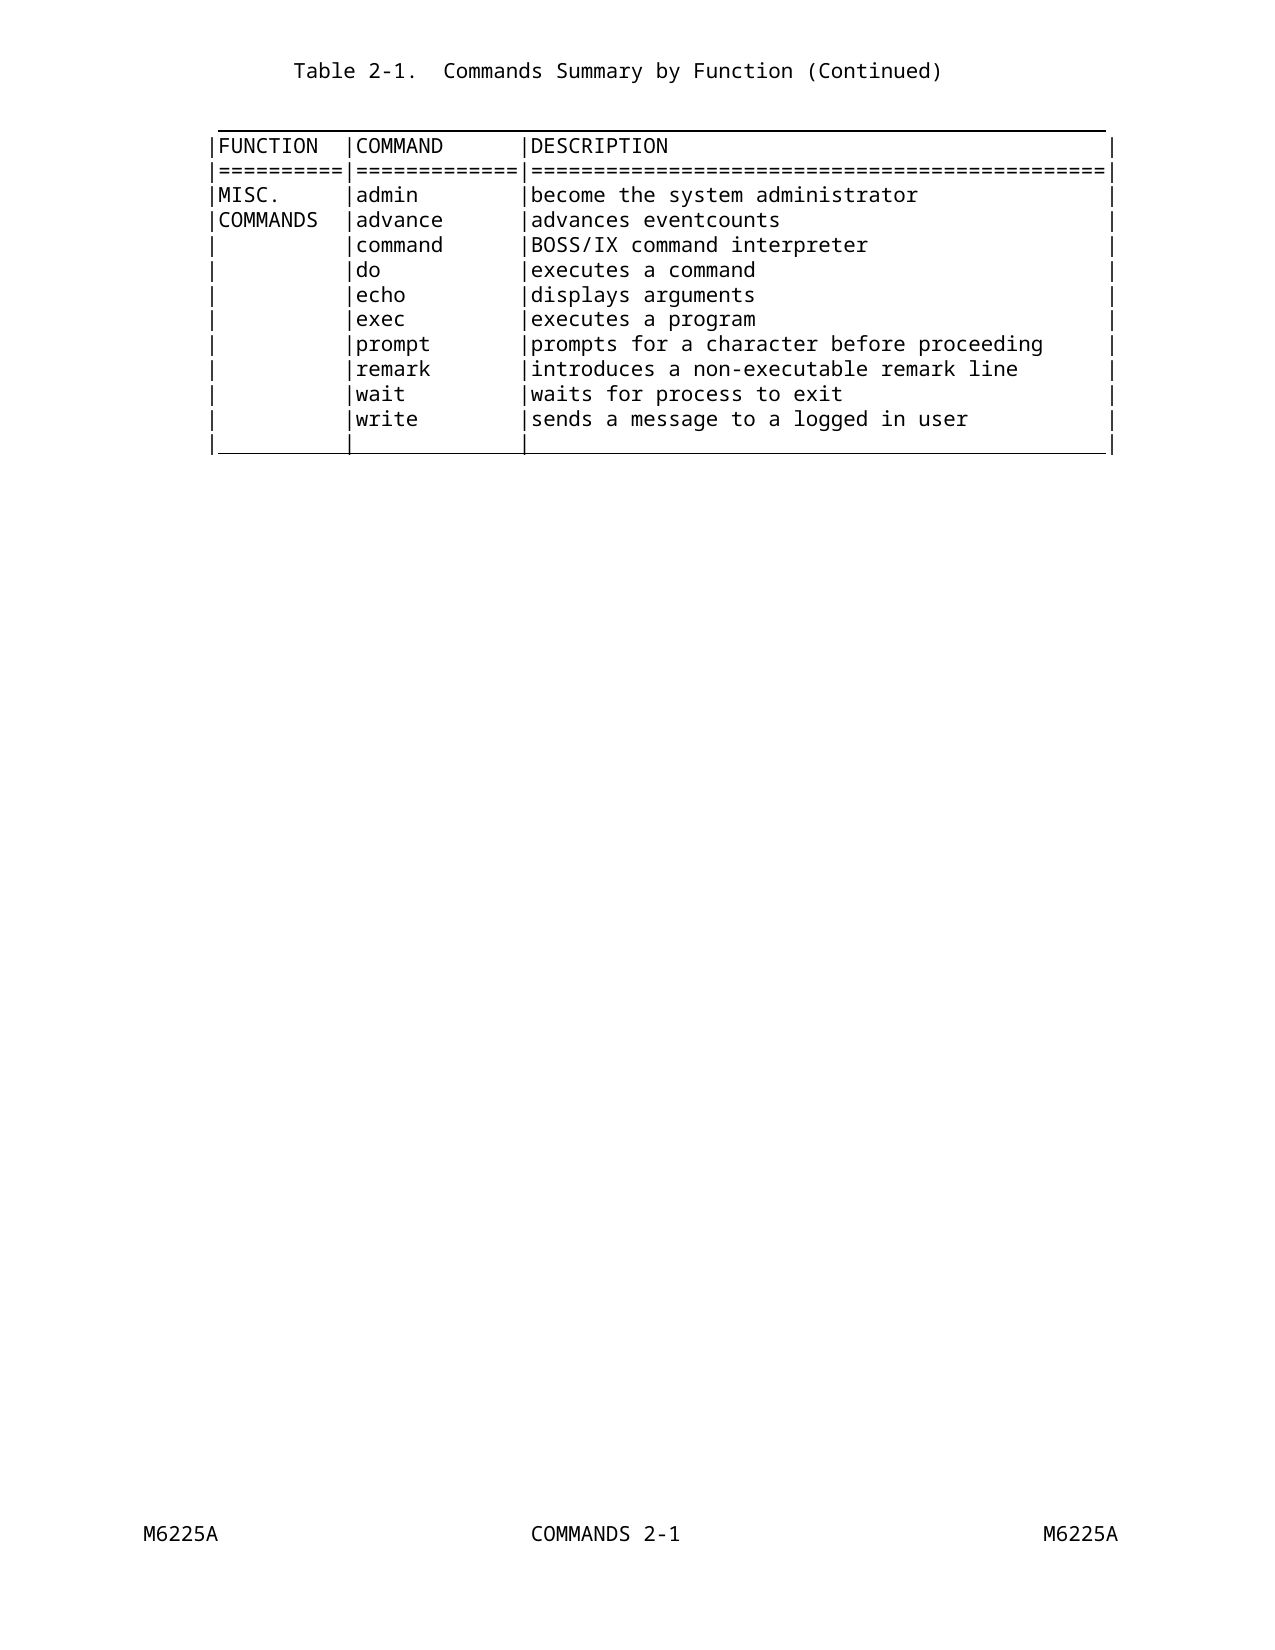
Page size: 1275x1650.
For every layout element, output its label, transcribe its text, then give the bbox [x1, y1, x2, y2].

text | |echo |displays arguments | [118, 282, 1145, 307]
text |FUNCTION |COMMAND |DESCRIPTION | [118, 133, 1145, 158]
text M6225A COMMANDS 2-1 M6225A [118, 1522, 1145, 1547]
text | |do |executes a command | [118, 257, 1145, 282]
text | |remark |introduces a non-executable remark line | [118, 357, 1145, 381]
text |==========|=============|==============================================| [118, 158, 1145, 183]
text | |exec |executes a program | [118, 307, 1145, 332]
text |MISC. |admin |become the system administrator | [118, 183, 1145, 208]
text | |write |sends a message to a logged in user | [118, 406, 1145, 431]
text Table 2-1. Commands Summary by Function (Continued) [118, 59, 1145, 84]
text | |command |BOSS/IX command interpreter | [118, 233, 1145, 257]
text | |wait |waits for process to exit | [118, 381, 1145, 406]
text | | | | [118, 431, 1145, 456]
text |COMMANDS |advance |advances eventcounts | [118, 208, 1145, 233]
text | |prompt |prompts for a character before proceeding | [118, 332, 1145, 357]
